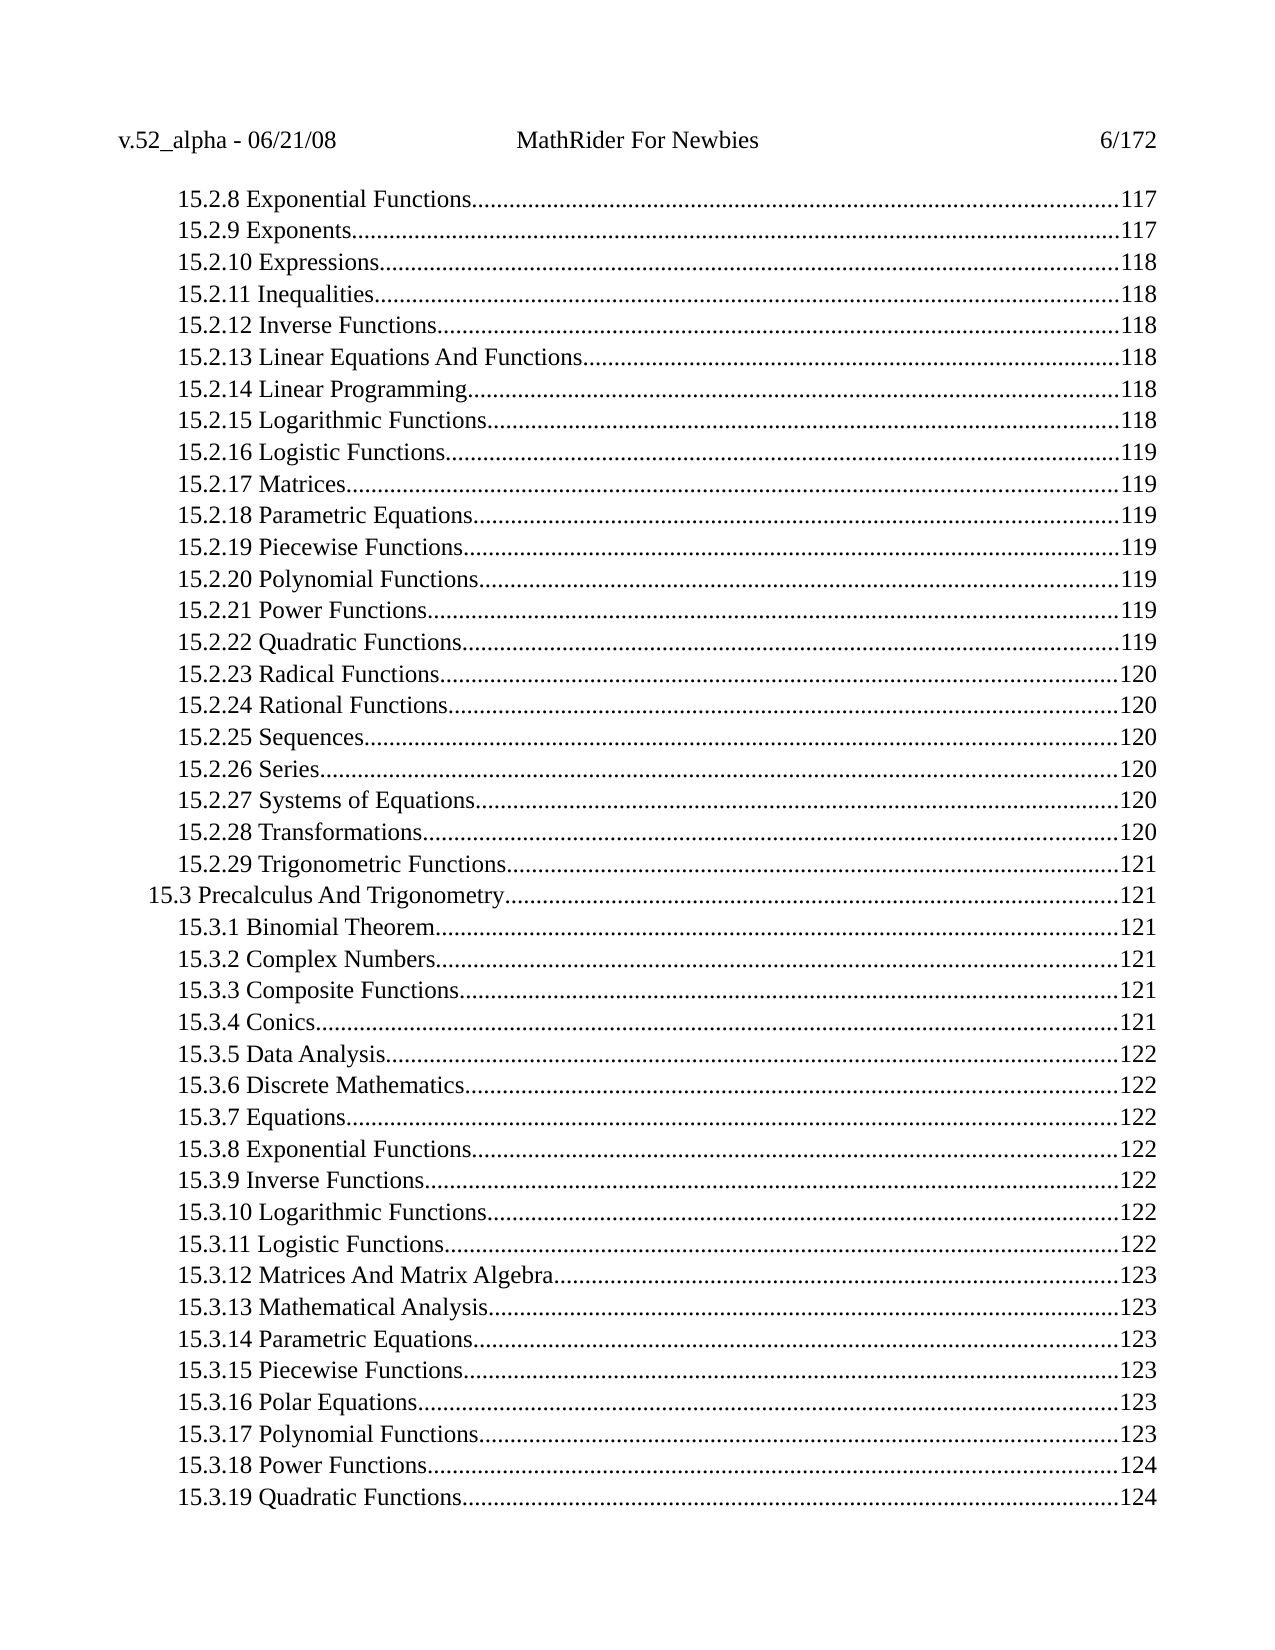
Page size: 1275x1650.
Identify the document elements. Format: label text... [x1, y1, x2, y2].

text 15.3.16 Polar Equations 123 [177, 1387, 1157, 1416]
text 15.2.16 Logistic Functions 119 [177, 437, 1157, 466]
text 15.2.19 Piecewise Functions 119 [177, 532, 1157, 561]
text 15.2.25 Sequences 120 [177, 722, 1157, 751]
text 15.3.1 Binomial Theorem 121 [177, 912, 1157, 941]
text 15.3.10 Logarithmic Functions 122 [177, 1197, 1157, 1226]
text 15.3.5 Data Analysis 122 [177, 1039, 1157, 1068]
text 15.2.28 Transformations 120 [177, 817, 1157, 846]
text 15.2.9 Exponents 117 [177, 216, 1157, 244]
text 15.2.22 Quadratic Functions 119 [177, 627, 1157, 656]
text 15.3.19 Quadratic Functions 124 [177, 1482, 1157, 1511]
text 15.2.12 Inverse Functions 118 [177, 311, 1157, 339]
text 15.3.15 Piecewise Functions 123 [177, 1356, 1157, 1384]
text 15.2.26 Series 120 [177, 754, 1157, 783]
text 15.2.29 Trigonometric Functions 121 [177, 849, 1157, 878]
text 15.2.14 Linear Programming 118 [177, 374, 1157, 403]
text 15.3.13 Mathematical Analysis 123 [177, 1292, 1157, 1321]
text 15.3 Precalculus And Trigonometry 121 [148, 881, 1157, 909]
text 15.2.13 Linear Equations And Functions 118 [177, 342, 1157, 371]
text 15.2.20 Polynomial Functions 119 [177, 564, 1157, 593]
text 15.2.27 Systems of Equations 120 [177, 786, 1157, 814]
text 15.3.8 Exponential Functions 122 [177, 1134, 1157, 1163]
text 15.2.21 Power Functions 119 [177, 596, 1157, 624]
text 15.3.17 Polynomial Functions 123 [177, 1419, 1157, 1448]
text 15.3.12 Matrices And Matrix Algebra 123 [177, 1261, 1157, 1289]
text 15.2.8 Exponential Functions 117 [177, 184, 1157, 213]
text 15.3.4 Conics 121 [177, 1007, 1157, 1036]
text 15.3.14 Parametric Equations 123 [177, 1324, 1157, 1353]
text 15.3.9 Inverse Functions 122 [177, 1166, 1157, 1194]
text 15.2.15 Logarithmic Functions 118 [177, 406, 1157, 434]
text 15.2.11 Inequalities 118 [177, 279, 1157, 308]
text 15.3.11 Logistic Functions 122 [177, 1229, 1157, 1258]
text 15.3.7 Equations 122 [177, 1102, 1157, 1131]
text 15.2.10 Expressions 118 [177, 247, 1157, 276]
text 15.3.3 Composite Functions 121 [177, 976, 1157, 1004]
text 15.3.2 Complex Numbers 121 [177, 944, 1157, 973]
text 15.2.23 Radical Functions 120 [177, 659, 1157, 688]
text 15.2.17 Matrices 119 [177, 469, 1157, 498]
text 15.3.6 Discrete Mathematics 122 [177, 1071, 1157, 1099]
text 15.3.18 Power Functions 124 [177, 1451, 1157, 1479]
text 15.2.18 Parametric Equations 119 [177, 501, 1157, 529]
text 15.2.24 Rational Functions 120 [177, 691, 1157, 719]
